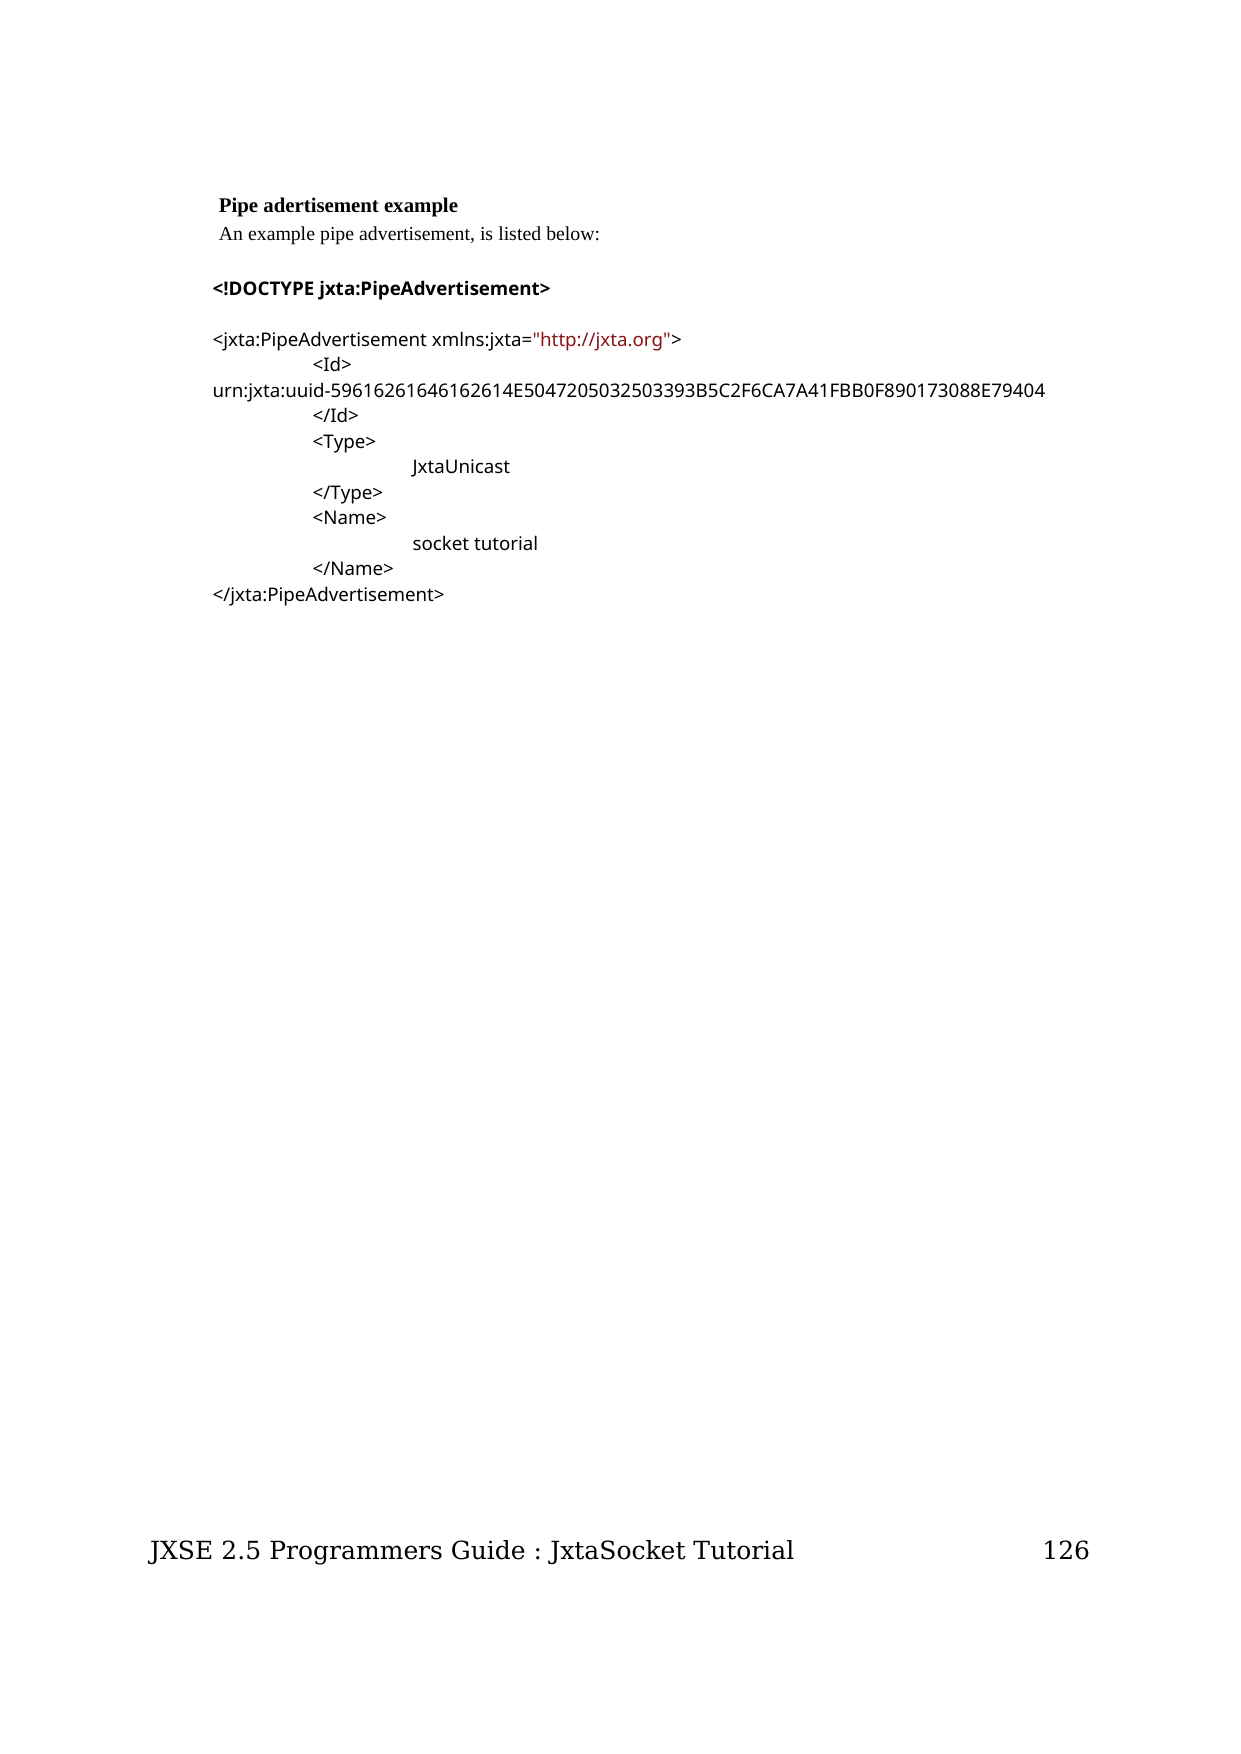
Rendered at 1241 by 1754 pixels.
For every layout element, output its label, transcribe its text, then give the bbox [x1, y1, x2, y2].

text urn:jxta:uuid-59616261646162614E5047205032503393B5C2F6CA7A41FBB0F890173088E79404 [212, 377, 1178, 403]
text <!DOCTYPE jxta:PipeAdvertisement> [212, 275, 1149, 301]
text <Type> [212, 428, 1149, 454]
text socket tutorial [212, 530, 1149, 556]
text </jxta:PipeAdvertisement> [212, 581, 1149, 607]
text </Id> [212, 403, 1149, 428]
text <jxta:PipeAdvertisement xmlns:jxta="http://jxta.org"> [212, 326, 1149, 352]
text </Type> [212, 479, 1149, 505]
text Pipe adertisement example [219, 194, 1090, 217]
text An example pipe advertisement, is listed below: [219, 223, 1090, 245]
text <Name> [212, 505, 1149, 530]
text JxtaUnicast [212, 454, 1149, 479]
text </Name> [212, 556, 1149, 581]
text <Id> [212, 352, 1149, 377]
